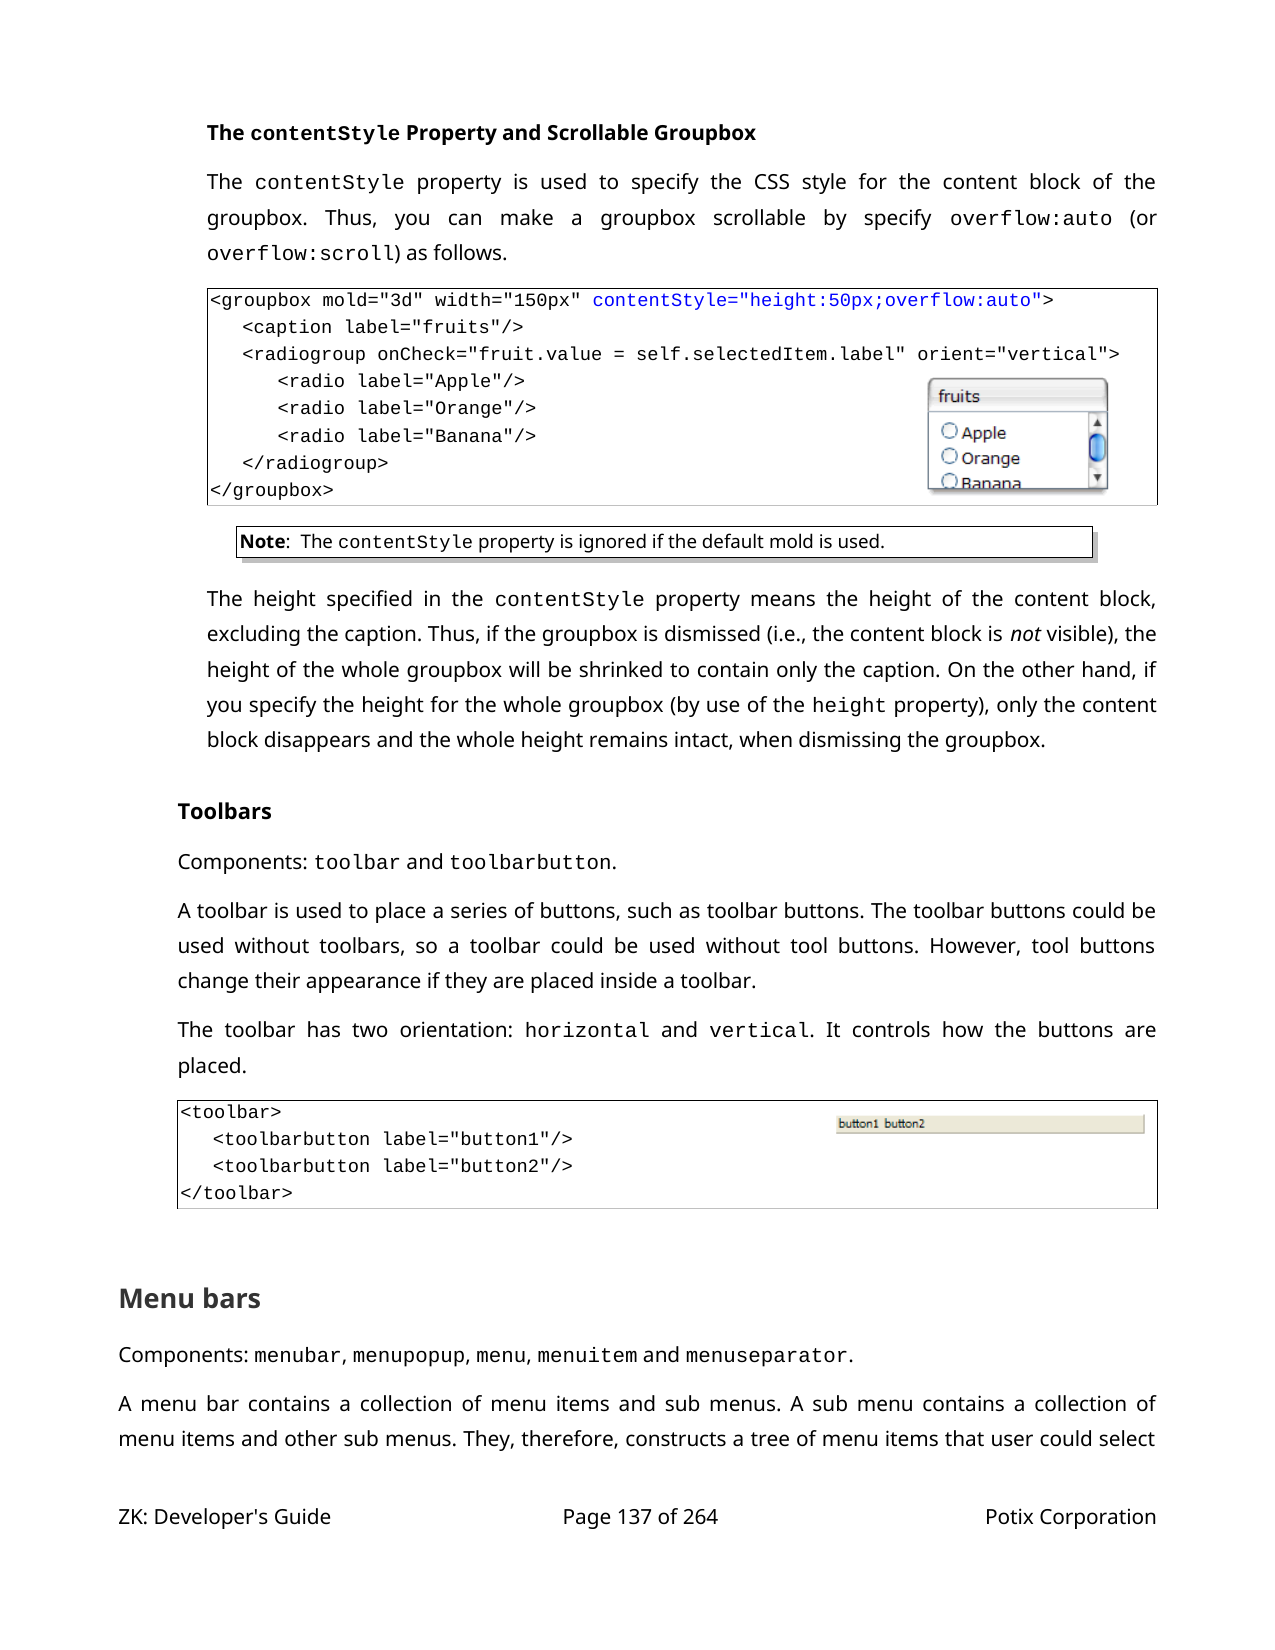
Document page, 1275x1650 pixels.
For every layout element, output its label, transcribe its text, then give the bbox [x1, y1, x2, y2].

text The contentStyle property is used to specify the CSS style for the content block of the groupbox. Thus, you can make a groupbox scrollable by specify overflow:auto (or overflow:scroll) as follows. [207, 167, 1157, 267]
text <toolbar> [178, 1101, 1157, 1124]
text The height specified in the contentStyle property means the height of the content block, excluding the caption. Thus, if the groupbox is dismissed (i.e., the content block is not visible), the height of the whole groupbox will be shrinked to contain only the caption. On the other hand, if you specify the height for the whole groupbox (by use of the height property), only the content block disappears and the whole height remains intact, when dismissing the groupbox. [207, 584, 1157, 754]
text <radio label="Orange"/> [208, 396, 924, 421]
text Components: toolbar and toolbarbutton. [177, 847, 1157, 875]
subtitle The contentStyle Property and Scrollable Groupbox [207, 118, 1157, 147]
text The toolbar has two orientation: horizontal and vertical. It controls how the buttons are placed. [177, 1015, 1157, 1079]
picture [924, 377, 1112, 497]
text A menu bar contains a collection of menu items and sub menus. A sub menu contains a collection of menu items and other sub menus. They, therefore, constructs a tree of menu items that user could select [118, 1389, 1157, 1452]
subtitle Toolbars [177, 796, 1157, 826]
text <radio label="Banana"/> [208, 423, 924, 448]
text [1112, 451, 1157, 475]
subtitle Menu bars [118, 1279, 1157, 1316]
text </toolbar> [178, 1181, 1157, 1208]
text <toolbarbutton label="button1"/> [178, 1127, 1157, 1151]
text <groupbox mold="3d" width="150px" contentStyle="height:50px;overflow:auto"> [208, 289, 1157, 312]
text Note: The contentStyle property is ignored if the default mold is used. [237, 527, 1092, 557]
text <radiogroup onCheck="fruit.value = self.selectedItem.label" orient="vertical"> [208, 342, 1157, 366]
text [1112, 423, 1157, 448]
text <toolbarbutton label="button2"/> [178, 1154, 1157, 1178]
text [1112, 396, 1157, 421]
text Components: menubar, menupopup, menu, menuitem and menuseparator. [118, 1340, 1157, 1368]
picture [834, 1111, 1147, 1135]
text <radio label="Apple"/> [208, 369, 1157, 393]
text A toolbar is used to place a series of buttons, such as toolbar buttons. The toolbar buttons could be used without toolbars, so a toolbar could be used without tool buttons. However, tool buttons change their appearance if they are placed inside a toolbar. [177, 896, 1157, 995]
text </groupbox> [208, 478, 1157, 505]
text </radiogroup> [208, 451, 924, 475]
text <caption label="fruits"/> [208, 315, 1157, 339]
